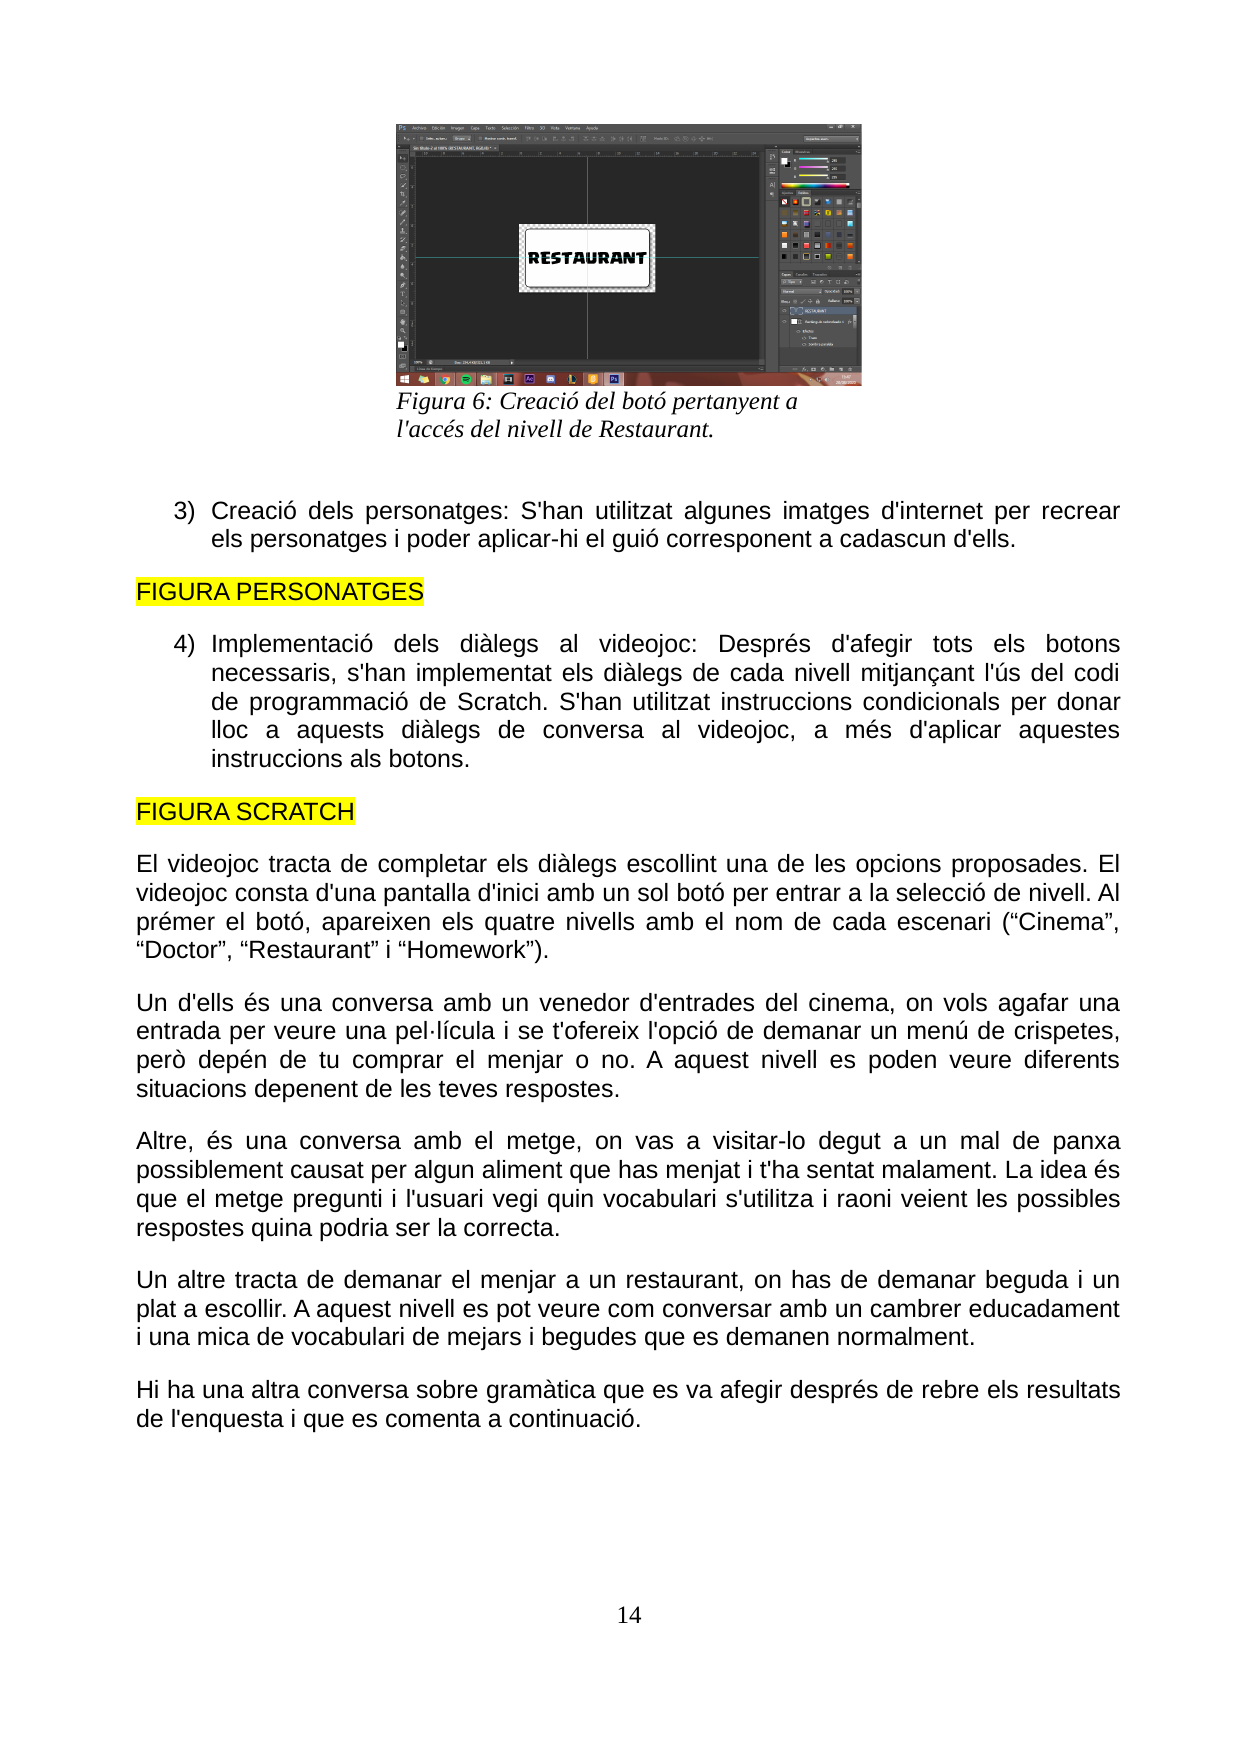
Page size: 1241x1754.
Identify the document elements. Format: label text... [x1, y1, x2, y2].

picture [396, 124, 862, 386]
text Un altre tracta de demanar el menjar a un restaurant, on has de demanar beguda i un plat a escollir. A aquest nivell es pot veure com conversar amb un cambrer educadament i una mica de vocabulari de mejars i begudes que es demanen normalment. [136, 1265, 1122, 1351]
text FIGURA PERSONATGES [136, 577, 1122, 606]
text El videojoc tracta de completar els diàlegs escollint una de les opcions proposades. El videojoc consta d'una pantalla d'inici amb un sol botó per entrar a la selecció de nivell. Al prémer el botó, apareixen els quatre nivells amb el nom de cada escenari (“Cinema”, “Doctor”, “Restaurant” i “Homework”). [136, 849, 1122, 964]
text Altre, és una conversa amb el metge, on vas a visitar-lo degut a un mal de panxa possiblement causat per algun aliment que has menjat i t'ha sentat malament. La idea és que el metge pregunti i l'usuari vegi quin vocabulari s'utilitza i raoni veient les possibles respostes quina podria ser la correcta. [136, 1126, 1122, 1241]
list Implementació dels diàlegs al videojoc: Després d'afegir tots els botons necessaris, s'han implementat els diàlegs de cada nivell mitjançant l'ús del codi de programmació de Scratch. S'han utilitzat instruccions condicionals per donar lloc a aquests diàlegs de conversa al videojoc, a més d'aplicar aquestes instruccions als botons. [173, 629, 1122, 773]
text FIGURA SCRATCH [136, 797, 1122, 825]
text Figura 6: Creació del botó pertanyent a l'accés del nivell de Restaurant. [396, 386, 862, 443]
list Creació dels personatges: S'han utilitzat algunes imatges d'internet per recrear els personatges i poder aplicar-hi el guió corresponent a cadascun d'ells. [173, 496, 1122, 553]
text Hi ha una altra conversa sobre gramàtica que es va afegir després de rebre els resultats de l'enquesta i que es comenta a continuació. [136, 1375, 1122, 1432]
text Un d'ells és una conversa amb un venedor d'entrades del cinema, on vols agafar una entrada per veure una pel·lícula i se t'ofereix l'opció de demanar un menú de crispetes, però depén de tu comprar el menjar o no. A aquest nivell es poden veure diferents situacions depenent de les teves respostes. [136, 988, 1122, 1103]
